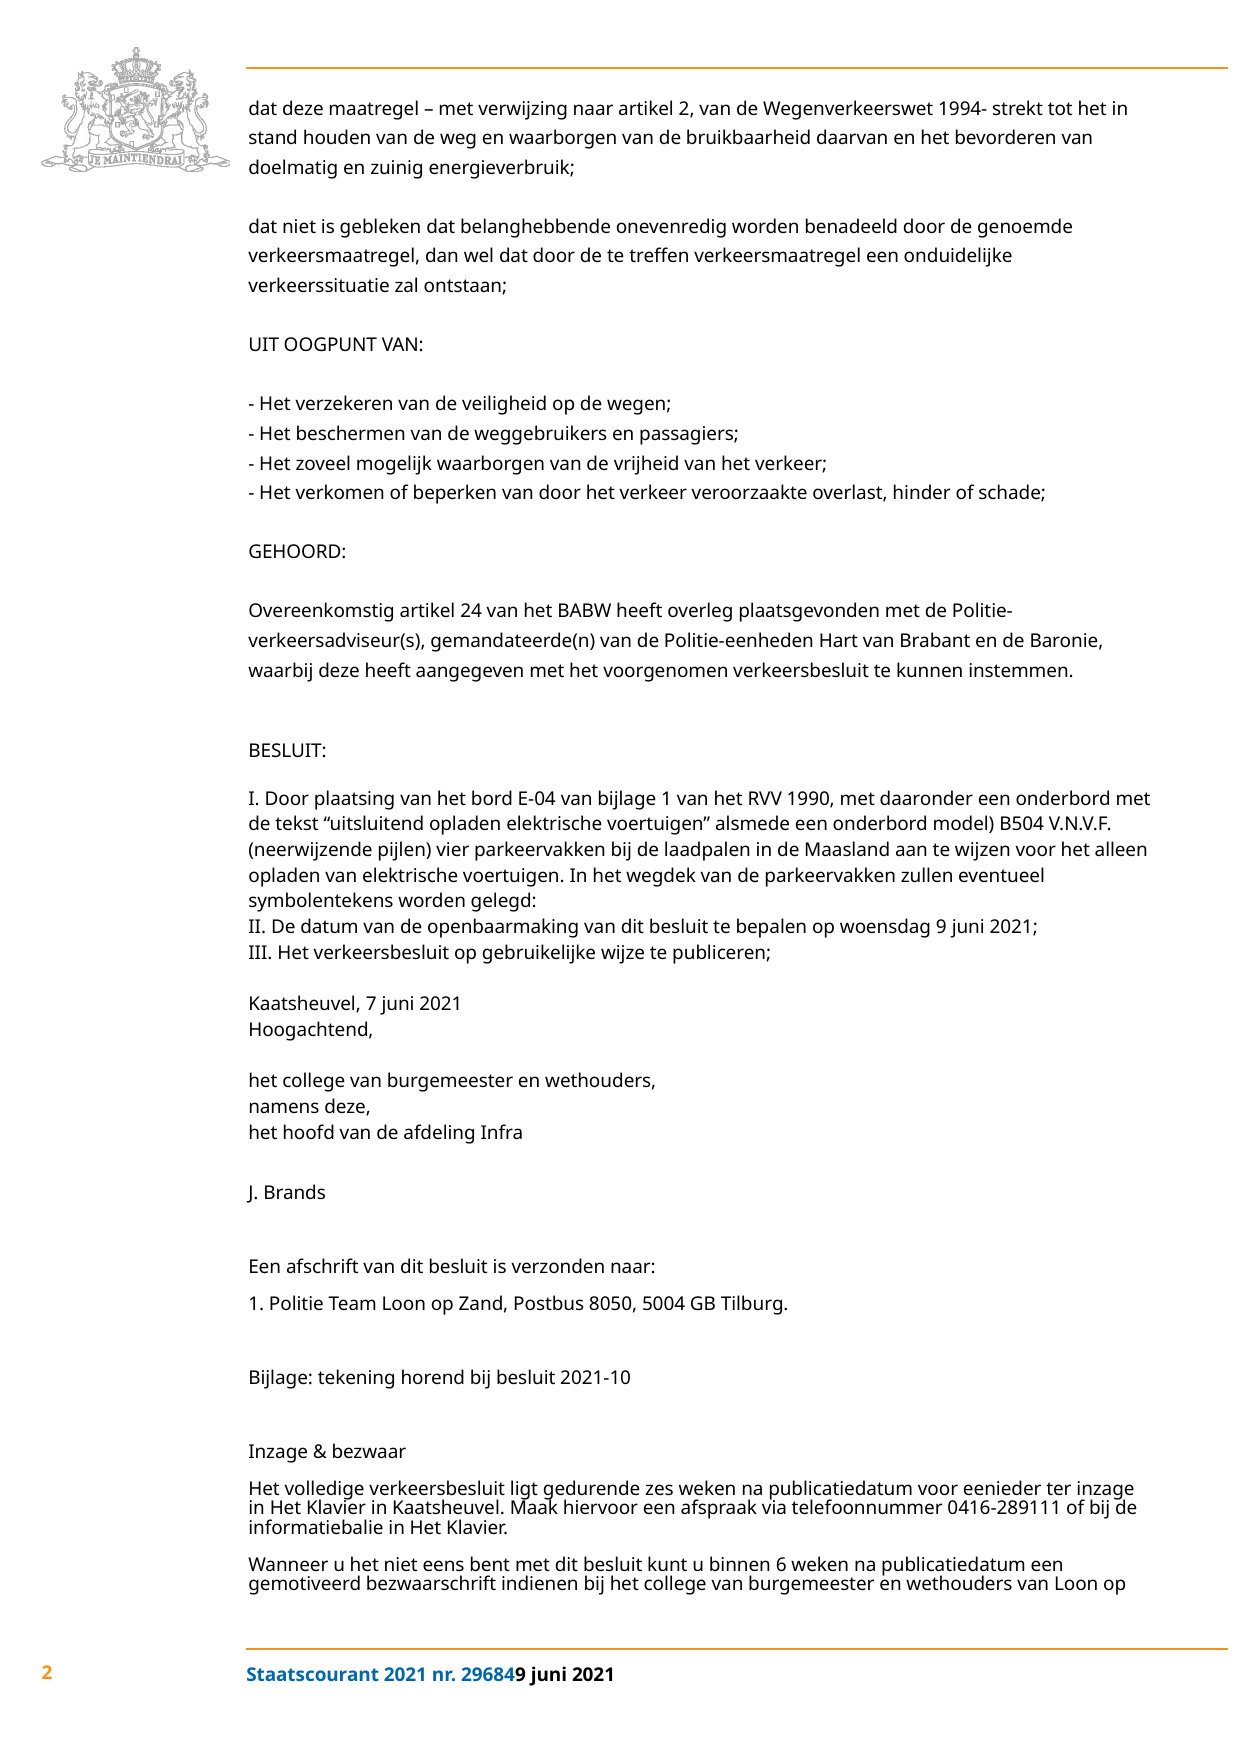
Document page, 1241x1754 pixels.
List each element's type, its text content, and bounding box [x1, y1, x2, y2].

text GEHOORD: [248, 538, 1152, 564]
text het hoofd van de afdeling Infra [248, 1119, 1152, 1145]
text - Het verkomen of beperken van door het verkeer veroorzaakte overlast, hinder of schade; [248, 479, 1152, 505]
text - Het verzekeren van de veiligheid op de wegen; [248, 391, 1152, 416]
text Overeenkomstig artikel 24 van het BABW heeft overleg plaatsgevonden met de Politie-verkeersadviseur(s), gemandateerde(n) van de Politie-eenheden Hart van Brabant en de Baronie, waarbij deze heeft aangegeven met het voorgenomen verkeersbesluit te kunnen instemmen. [248, 598, 1152, 683]
text Inzage & bezwaar [248, 1443, 1152, 1462]
text - Het beschermen van de weggebruikers en passagiers; [248, 420, 1152, 446]
text dat deze maatregel – met verwijzing naar artikel 2, van de Wegenverkeerswet 1994- strekt tot het in stand houden van de weg en waarborgen van de bruikbaarheid daarvan en het bevorderen van doelmatig en zuinig energieverbruik; [248, 95, 1152, 180]
text J. Brands [248, 1184, 1152, 1203]
text Het volledige verkeersbesluit ligt gedurende zes weken na publicatiedatum voor eenieder ter inzage in Het Klavier in Kaatsheuvel. Maak hiervoor een afspraak via telefoonnummer 0416-289111 of bij de informatiebalie in Het Klavier. [248, 1480, 1152, 1538]
text het college van burgemeester en wethouders, [248, 1068, 1152, 1093]
text BESLUIT: [248, 737, 1152, 763]
text Hoogachtend, [248, 1016, 1152, 1042]
text - Het zoveel mogelijk waarborgen van de vrijheid van het verkeer; [248, 450, 1152, 476]
text Bijlage: tekening horend bij besluit 2021-10 [248, 1369, 1152, 1388]
text dat niet is gebleken dat belanghebbende onevenredig worden benadeeld door de genoemde verkeersmaatregel, dan wel dat door de te treffen verkeersmaatregel een onduidelijke verkeerssituatie zal ontstaan; [248, 213, 1152, 298]
text Wanneer u het niet eens bent met dit besluit kunt u binnen 6 weken na publicatiedatum een gemotiveerd bezwaarschrift indienen bij het college van burgemeester en wethouders van Loon op [248, 1556, 1152, 1594]
text I. Door plaatsing van het bord E-04 van bijlage 1 van het RVV 1990, met daaronder een onderbord met de tekst “uitsluitend opladen elektrische voertuigen” alsmede een onderbord model) B504 V.N.V.F. (neerwijzende pijlen) vier parkeervakken bij de laadpalen in de Maasland aan te wijzen voor het alleen opladen van elektrische voertuigen. In het wegdek van de parkeervakken zullen eventueel symbolentekens worden gelegd: [248, 785, 1152, 913]
text UIT OOGPUNT VAN: [248, 331, 1152, 357]
text II. De datum van de openbaarmaking van dit besluit te bepalen op woensdag 9 juni 2021; [248, 913, 1152, 939]
text namens deze, [248, 1093, 1152, 1119]
text Kaatsheuvel, 7 juni 2021 [248, 991, 1152, 1016]
text Een afschrift van dit besluit is verzonden naar: [248, 1258, 1152, 1277]
text 1. Politie Team Loon op Zand, Postbus 8050, 5004 GB Tilburg. [248, 1295, 1152, 1314]
picture [41, 47, 231, 172]
text III. Het verkeersbesluit op gebruikelijke wijze te publiceren; [248, 939, 1152, 965]
